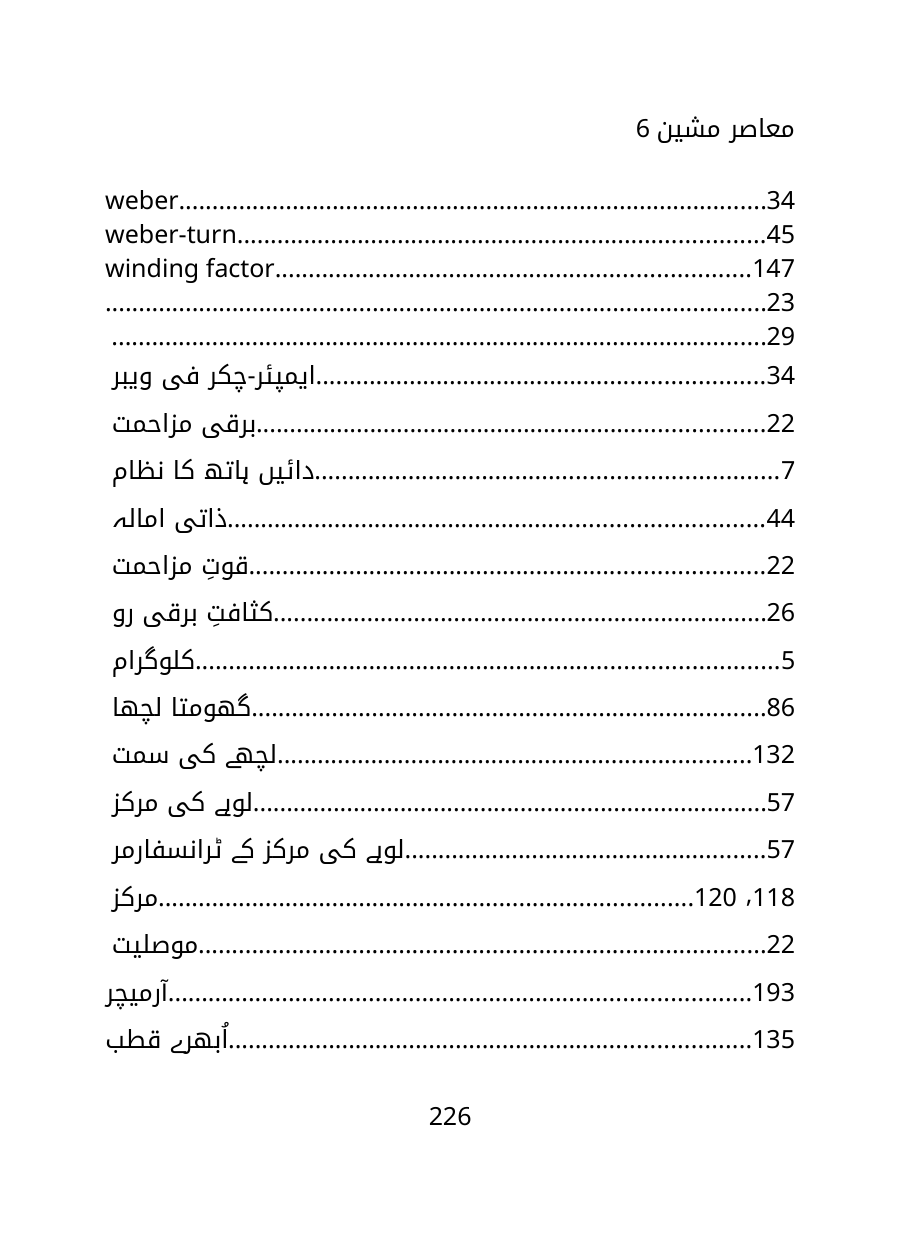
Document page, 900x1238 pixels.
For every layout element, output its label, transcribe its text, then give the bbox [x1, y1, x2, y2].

text ذاتی امالہ 44 [105, 495, 795, 542]
text ایمپئر-چکر فی ویبر 34 [105, 353, 795, 400]
text برقی مزاحمت 22 [105, 400, 795, 447]
text گھومتا لچھا 86 [105, 684, 795, 732]
text weber 34 [105, 182, 795, 216]
text لچھے کی سمت 132 [105, 732, 795, 779]
text اُبھرے قطب 135 [105, 1016, 795, 1064]
text 23 [105, 284, 795, 319]
text weber-turn 45 [105, 216, 795, 251]
text لوہے کی مرکز کے ٹرانسفارمر 57 [105, 827, 795, 874]
text winding factor 147 [105, 251, 795, 284]
text قوتِ مزاحمت 22 [105, 542, 795, 590]
text کلوگرام 5 [105, 637, 795, 684]
text موصلیت 22 [105, 921, 795, 969]
text لوہے کی مرکز 57 [105, 779, 795, 827]
text 29 [105, 319, 795, 353]
text آرمیچر 193 [105, 969, 795, 1016]
text دائیں ہاتھ کا نظام 7 [105, 447, 795, 495]
text کثافتِ برقی رو 26 [105, 590, 795, 637]
text مرکز 118, 120 [105, 874, 795, 921]
